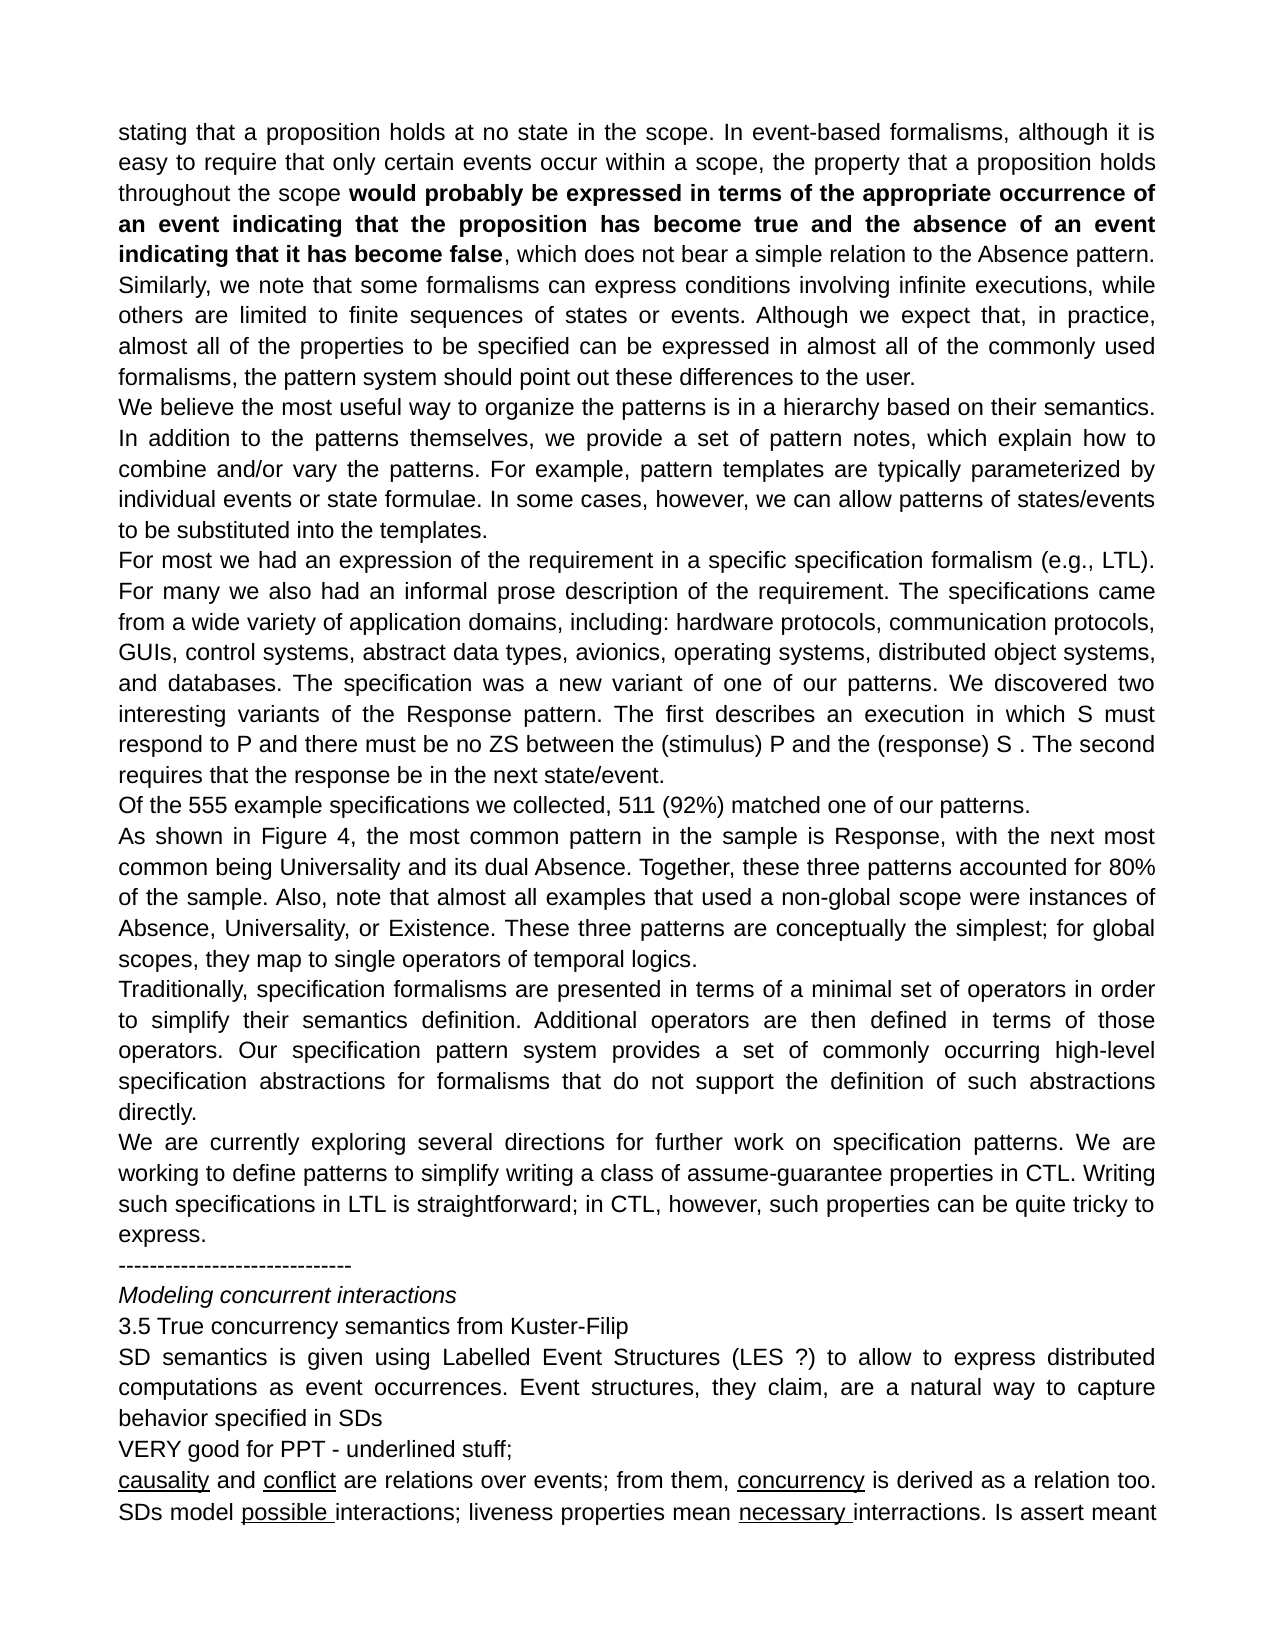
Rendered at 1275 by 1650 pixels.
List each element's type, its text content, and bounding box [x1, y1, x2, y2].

text stating that a proposition holds at no state in the scope. In event-based formalisms, although it is easy to require that only certain events occur within a scope, the property that a proposition holds throughout the scope would probably be expressed in terms of the appropriate occurrence of an event indicating that the proposition has become true and the absence of an event indicating that it has become false, which does not bear a simple relation to the Absence pattern. Similarly, we note that some formalisms can express conditions involving infinite executions, while others are limited to finite sequences of states or events. Although we expect that, in practice, almost all of the properties to be specified can be expressed in almost all of the commonly used formalisms, the pattern system should point out these differences to the user. [118, 118, 1157, 390]
text VERY good for PPT - underlined stuff; [118, 1435, 1157, 1462]
text Modeling concurrent interactions [118, 1282, 1157, 1309]
text ------------------------------ [118, 1251, 1157, 1278]
text Traditionally, specification formalisms are presented in terms of a minimal set of operators in order to simplify their semantics definition. Additional operators are then defined in terms of those operators. Our specification pattern system provides a set of commonly occurring high-level specification abstractions for formalisms that do not support the definition of such abstractions directly. [118, 976, 1157, 1125]
text causality and conflict are relations over events; from them, concurrency is derived as a relation too. SDs model possible interactions; liveness properties mean necessary interractions. Is assert meant [118, 1466, 1157, 1525]
text Of the 555 example specifications we collected, 511 (92%) matched one of our patterns. [118, 792, 1157, 819]
text For most we had an expression of the requirement in a specific specification formalism (e.g., LTL). For many we also had an informal prose description of the requirement. The specifications came from a wide variety of application domains, including: hardware protocols, communication protocols, GUIs, control systems, abstract data types, avionics, operating systems, distributed object systems, and databases. The specification was a new variant of one of our patterns. We discovered two interesting variants of the Response pattern. The first describes an execution in which S must respond to P and there must be no ZS between the (stimulus) P and the (response) S . The second requires that the response be in the next state/event. [118, 547, 1157, 788]
text We are currently exploring several directions for further work on specification patterns. We are working to define patterns to simplify writing a class of assume-guarantee properties in CTL. Writing such specifications in LTL is straightforward; in CTL, however, such properties can be quite tricky to express. [118, 1129, 1157, 1247]
text SD semantics is given using Labelled Event Structures (LES ?) to allow to express distributed computations as event occurrences. Event structures, they claim, are a natural way to capture behavior specified in SDs [118, 1343, 1157, 1431]
text We believe the most useful way to organize the patterns is in a hierarchy based on their semantics. In addition to the patterns themselves, we provide a set of pattern notes, which explain how to combine and/or vary the patterns. For example, pattern templates are typically parameterized by individual events or state formulae. In some cases, however, we can allow patterns of states/events to be substituted into the templates. [118, 394, 1157, 543]
text 3.5 True concurrency semantics from Kuster-Filip [118, 1312, 1157, 1339]
text As shown in Figure 4, the most common pattern in the sample is Response, with the next most common being Universality and its dual Absence. Together, these three patterns accounted for 80% of the sample. Also, note that almost all examples that used a non-global scope were instances of Absence, Universality, or Existence. These three patterns are conceptually the simplest; for global scopes, they map to single operators of temporal logics. [118, 822, 1157, 972]
